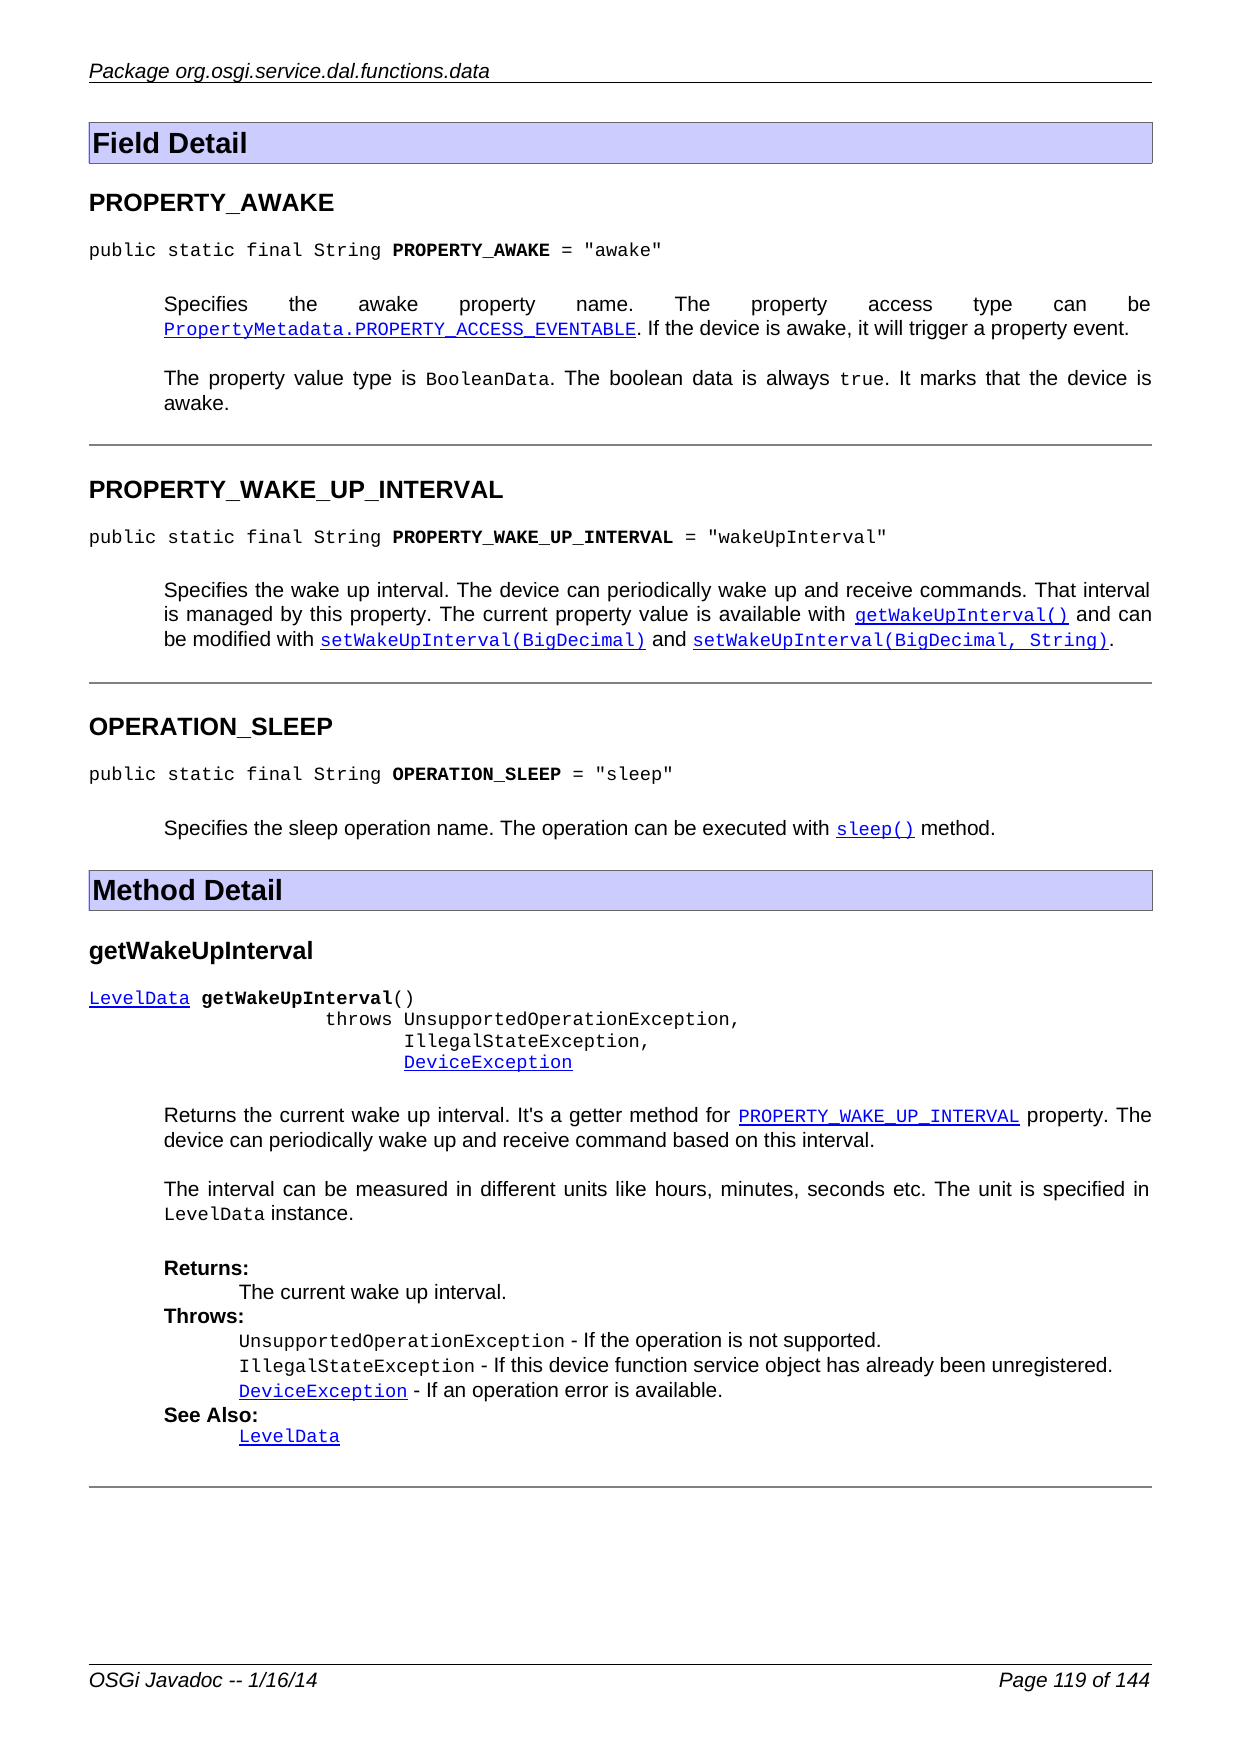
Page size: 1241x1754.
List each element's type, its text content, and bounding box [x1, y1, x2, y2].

text public static final String PROPERTY_AWAKE = "awake" [88, 241, 1152, 262]
text See Also: [163, 1403, 1152, 1427]
text IllegalStateException - If this device function service object has already been unregistered. [238, 1353, 1152, 1378]
subtitle PROPERTY_WAKE_UP_INTERVAL [88, 475, 1152, 503]
text Returns: [163, 1256, 1152, 1279]
subtitle Field Detail [90, 123, 1152, 163]
text Specifies the awake property name. The property access type can be PropertyMetadata.PROPERTY_ACCESS_EVENTABLE. If the device is awake, it will trigger a property event. [163, 292, 1152, 341]
text UnsupportedOperationException - If the operation is not supported. [238, 1327, 1152, 1353]
text LevelData [238, 1427, 1152, 1448]
text LevelData getWakeUpInterval() throws UnsupportedOperationException, IllegalStateException, DeviceException [88, 989, 1152, 1074]
text The current wake up interval. [238, 1279, 1152, 1303]
text Returns the current wake up interval. It's a getter method for PROPERTY_WAKE_UP_INTERVAL property. The device can periodically wake up and receive command based on this interval. [163, 1103, 1152, 1152]
text Specifies the wake up interval. The device can periodically wake up and receive commands. That interval is managed by this property. The current property value is available with getWakeUpInterval() and can be modified with setWakeUpInterval(BigDecimal) and setWakeUpInterval(BigDecimal, String). [163, 578, 1152, 652]
text public static final String OPERATION_SLEEP = "sleep" [88, 765, 1152, 786]
text The property value type is BooleanData. The boolean data is always true. It marks that the device is awake. [163, 366, 1152, 415]
subtitle OPERATION_SLEEP [88, 712, 1152, 741]
subtitle PROPERTY_AWAKE [88, 188, 1152, 217]
text public static final String PROPERTY_WAKE_UP_INTERVAL = "wakeUpInterval" [88, 528, 1152, 549]
text The interval can be measured in different units like hours, minutes, seconds etc. The unit is specified in LevelData instance. [163, 1177, 1152, 1226]
text Throws: [163, 1303, 1152, 1327]
subtitle Method Detail [90, 871, 1152, 910]
subtitle getWakeUpInterval [88, 936, 1152, 965]
text Specifies the sleep operation name. The operation can be executed with sleep() method. [163, 815, 1152, 841]
text DeviceException - If an operation error is available. [238, 1378, 1152, 1403]
